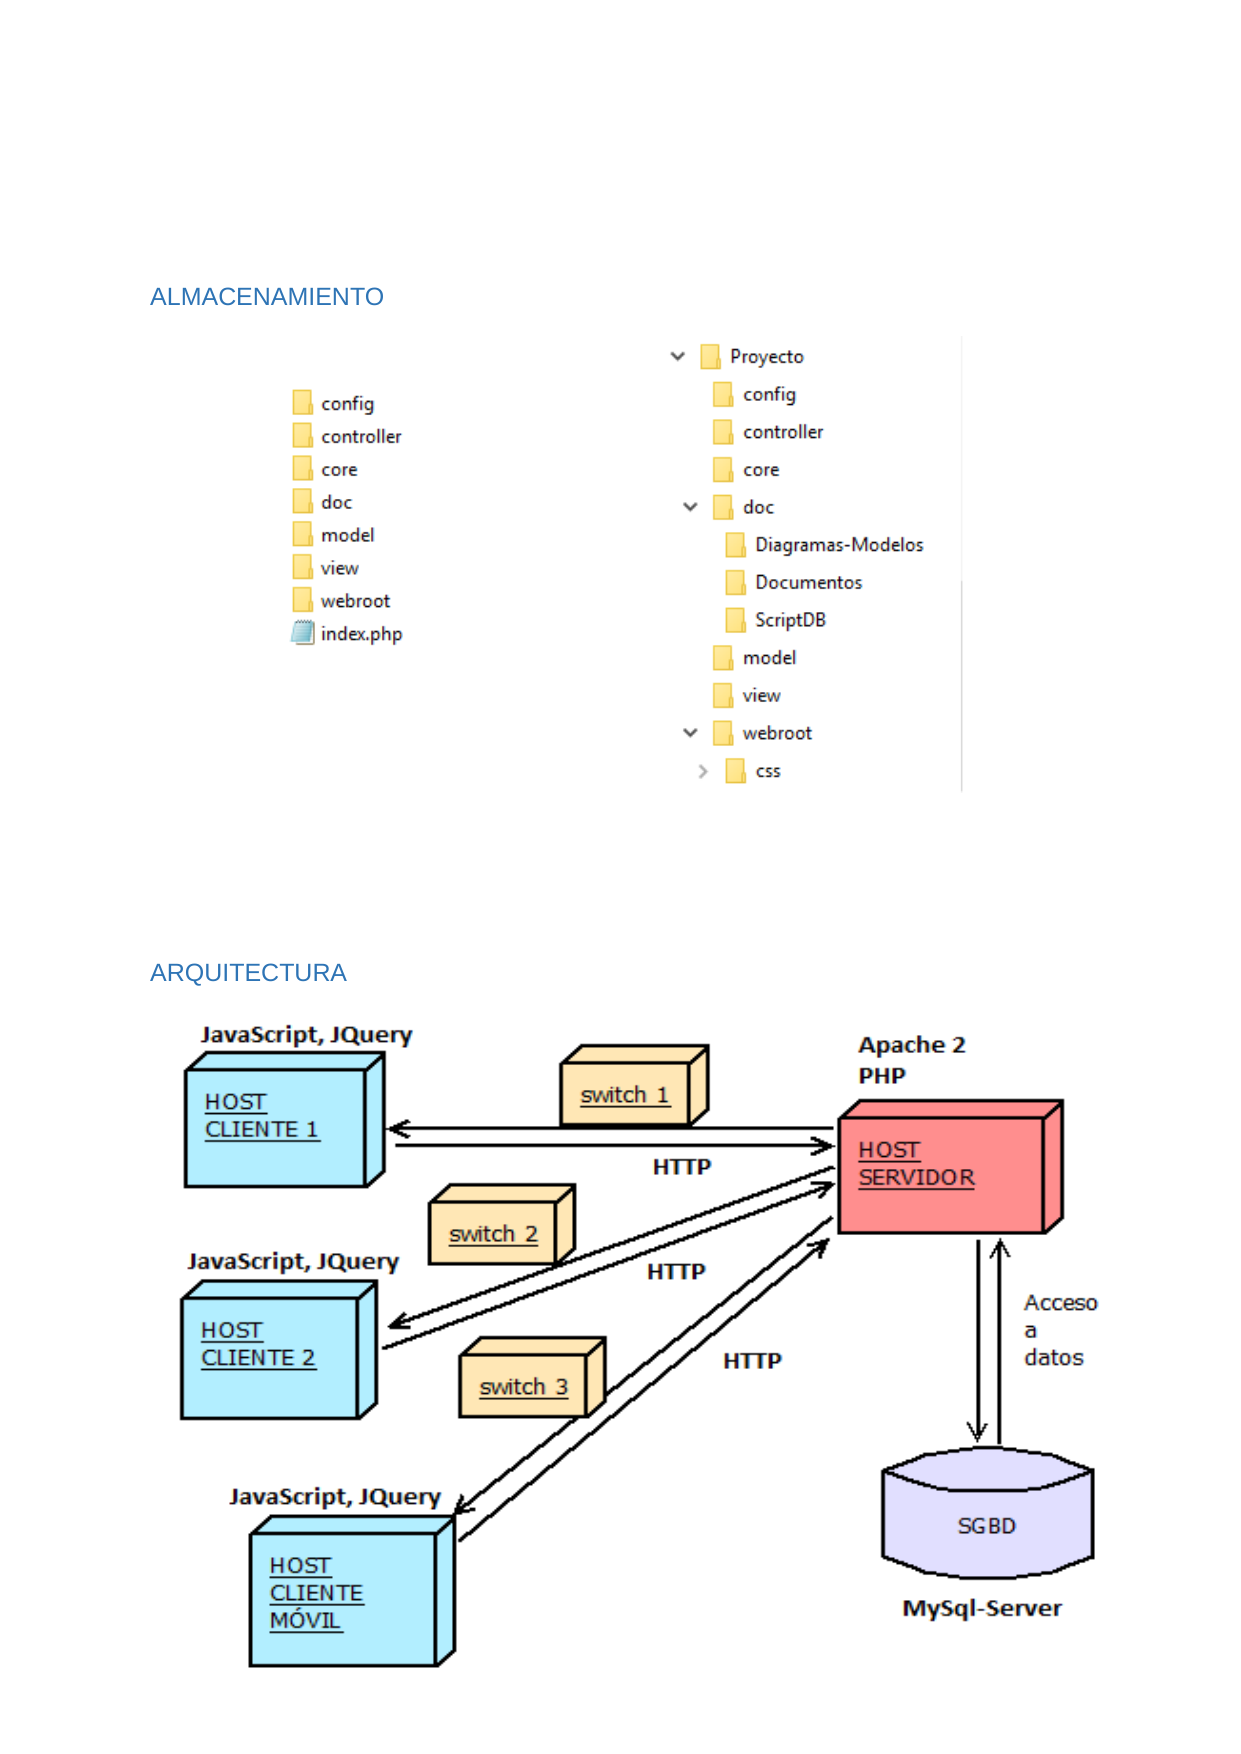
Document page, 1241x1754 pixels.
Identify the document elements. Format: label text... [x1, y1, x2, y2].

subtitle ALMACENAMIENTO [150, 282, 1090, 310]
subtitle ARQUITECTURA [150, 958, 1090, 986]
